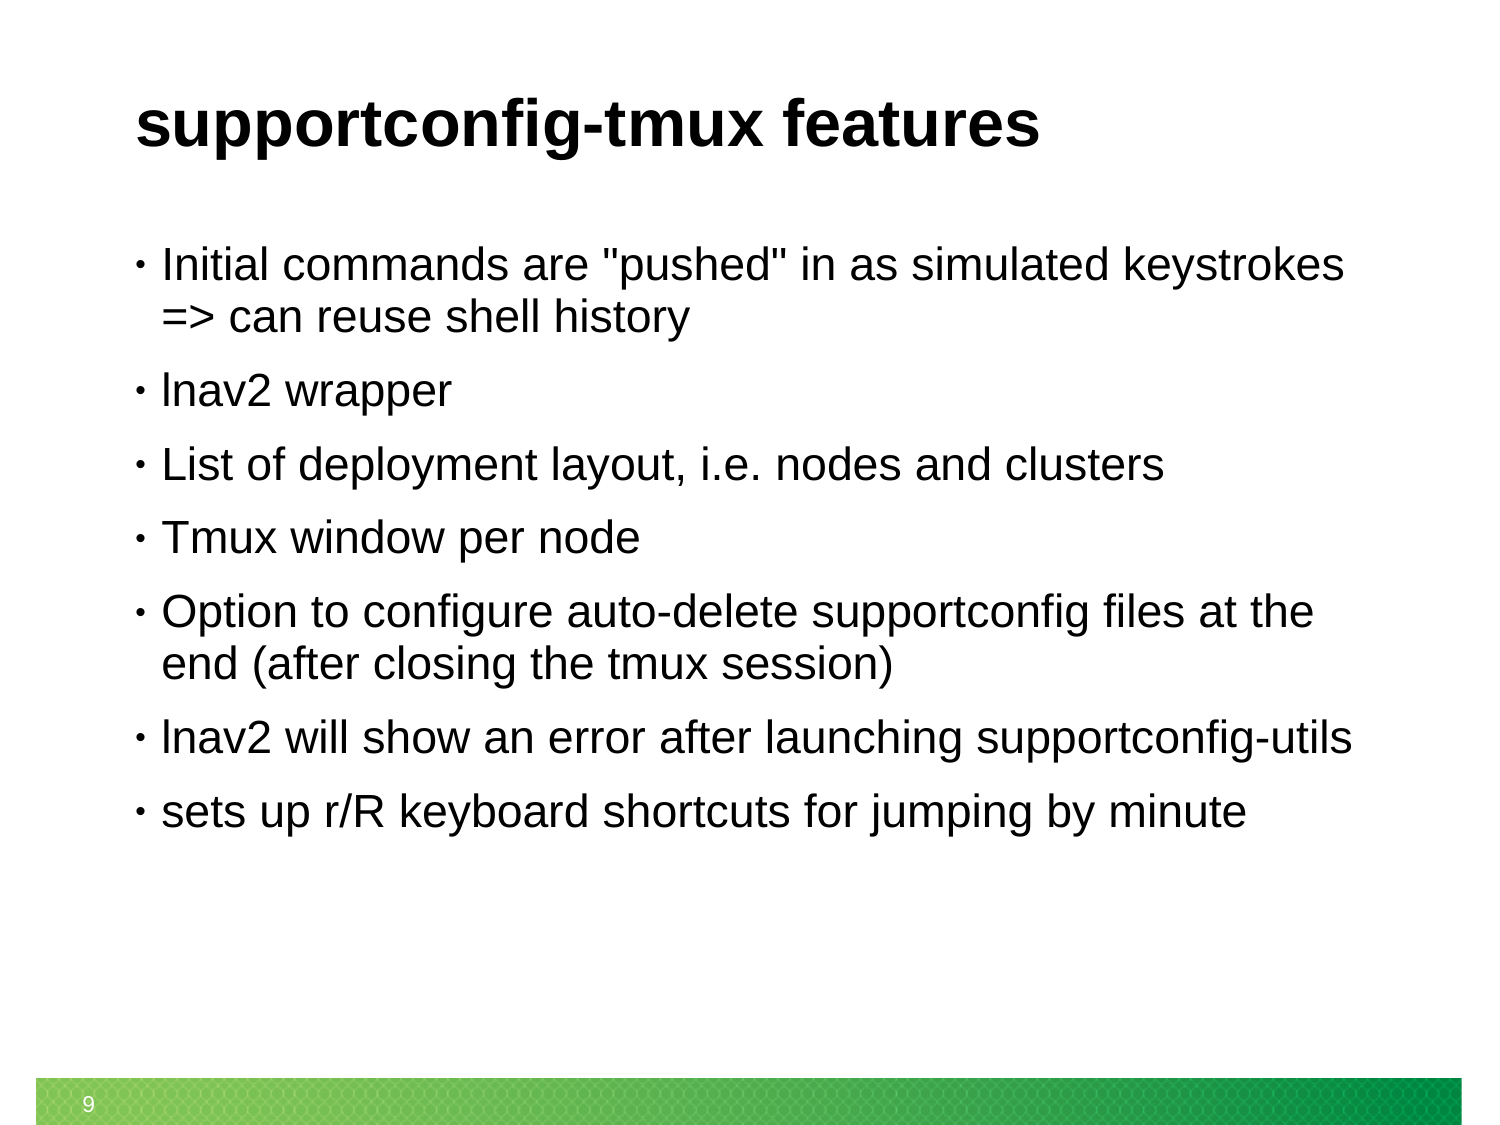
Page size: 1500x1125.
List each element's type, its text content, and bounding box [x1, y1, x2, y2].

picture [36, 1078, 1462, 1125]
list Initial commands are "pushed" in as simulated keystrokes => can reuse shell history lnav2 wrapper List of deployment layout, i.e. nodes and clusters Tmux window per node Option to configure auto-delete supportconfig files at the end (after closing the tmux session) lnav2 will show an error after launching supportconfig-utils sets up r/R keyboard shortcuts for jumping by minute [135, 238, 1372, 892]
title supportconfig-tmux features [135, 41, 1372, 204]
